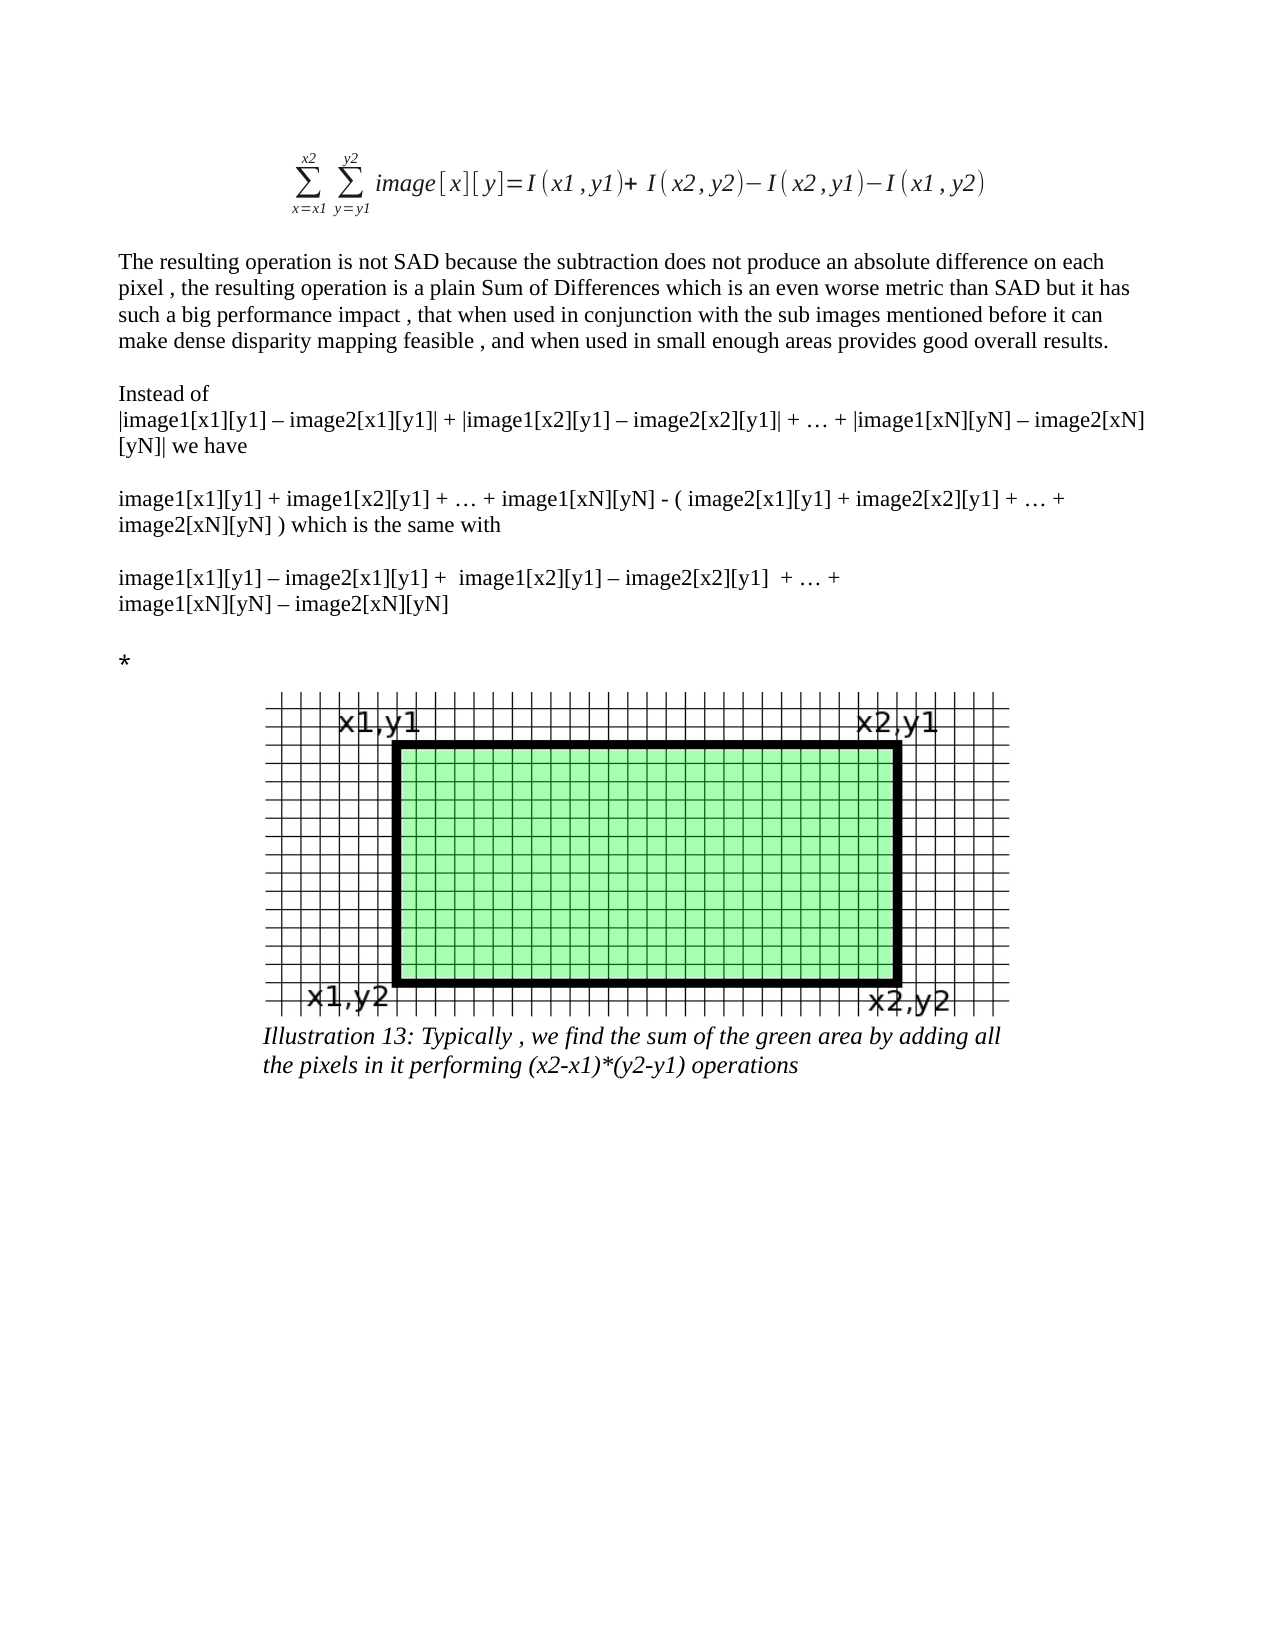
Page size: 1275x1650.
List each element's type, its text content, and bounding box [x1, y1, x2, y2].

text Illustration 13: Typically , we find the sum of the green area by adding all the pixels in it performing (x2-x1)*(y2-y1) operations [263, 1021, 1012, 1078]
text image1[x1][y1] + image1[x2][y1] + … + image1[xN][yN] - ( image2[x1][y1] + image2[x2][y1] + … + image2[xN][yN] ) which is the same with [118, 485, 1157, 538]
text image1[x1][y1] – image2[x1][y1] + image1[x2][y1] – image2[x2][y1] + … + [118, 564, 1157, 591]
text |image1[x1][y1] – image2[x1][y1]| + |image1[x2][y1] – image2[x2][y1]| + … + |image1[xN][yN] – image2[xN][yN]| we have [118, 406, 1157, 459]
text Instead of [118, 380, 1157, 406]
text The resulting operation is not SAD because the subtraction does not produce an absolute difference on each pixel , the resulting operation is a plain Sum of Differences which is an even worse metric than SAD but it has such a big performance impact , that when used in conjunction with the sub images mentioned before it can make dense disparity mapping feasible , and when used in small enough areas provides good overall results. [118, 248, 1157, 353]
text image1[xN][yN] – image2[xN][yN] [118, 591, 1157, 617]
picture [262, 692, 1013, 1021]
text * [118, 648, 1157, 679]
